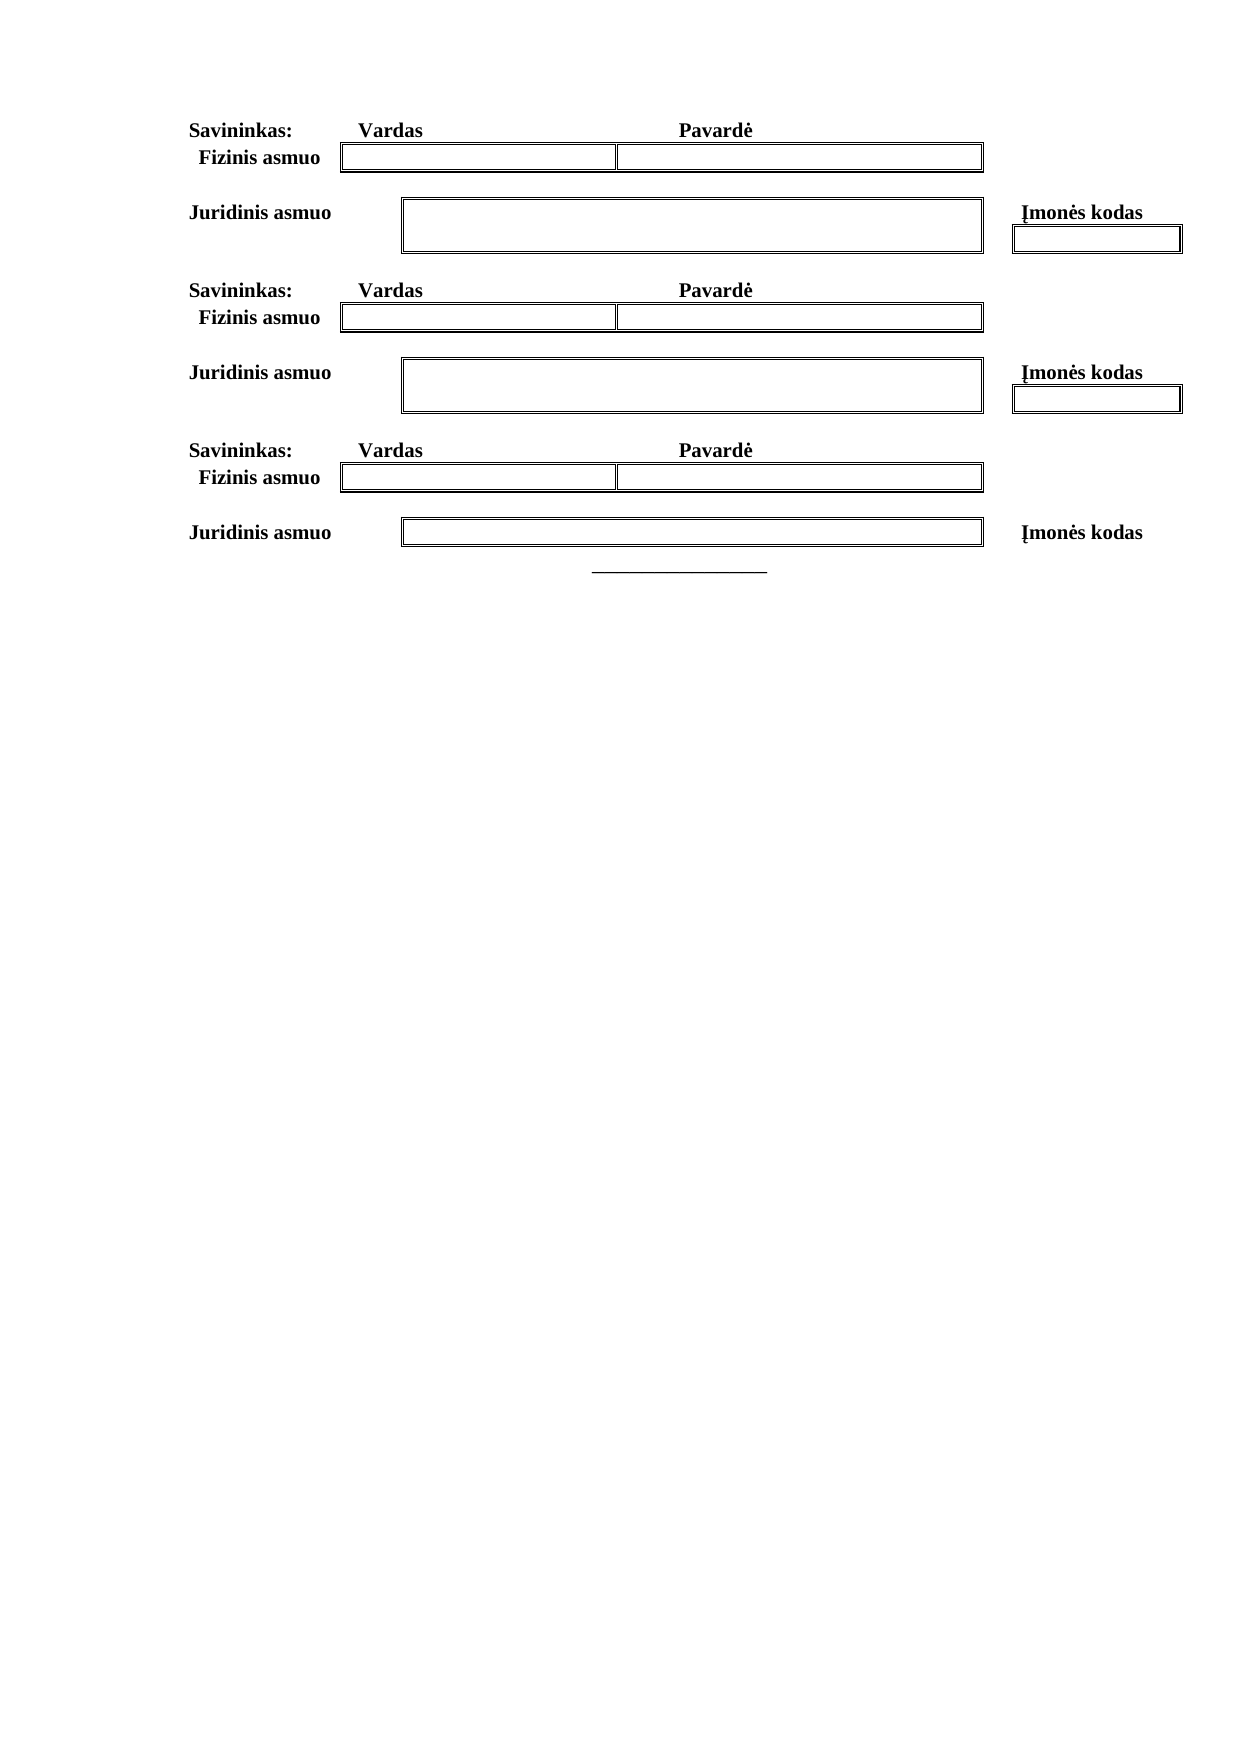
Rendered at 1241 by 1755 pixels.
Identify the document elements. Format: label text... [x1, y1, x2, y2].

table_cell Savininkas: [177, 118, 341, 142]
table_cell [177, 251, 1181, 278]
table_cell [983, 438, 1013, 462]
table_cell [404, 200, 981, 251]
table_cell Savininkas: [177, 438, 341, 462]
table_cell [984, 142, 1013, 169]
table_cell [177, 489, 1181, 517]
table_cell [984, 384, 1012, 411]
table_cell Vardas [341, 438, 662, 462]
table_cell Vardas [341, 278, 662, 302]
table_cell [343, 465, 615, 489]
table_cell [1013, 462, 1181, 489]
table_cell Juridinis asmuo [177, 517, 401, 544]
table_cell [983, 278, 1013, 302]
table_cell Pavardė [662, 118, 982, 142]
table_cell [618, 465, 981, 489]
table_cell Įmonės kodas [984, 357, 1181, 384]
text ______________ [177, 547, 1181, 576]
table_cell Įmonės kodas [984, 197, 1181, 224]
table_cell [177, 169, 1181, 197]
table_cell [1015, 227, 1179, 251]
table_cell [984, 462, 1013, 489]
table_cell [1013, 438, 1181, 462]
table_cell [1015, 387, 1179, 411]
table_cell [1013, 302, 1181, 329]
table_cell [618, 305, 981, 329]
table_cell Fizinis asmuo [177, 142, 340, 169]
table_cell [1013, 278, 1181, 302]
table_cell Pavardė [662, 278, 982, 302]
table_cell [984, 224, 1012, 251]
table_cell Fizinis asmuo [177, 462, 340, 489]
table_cell [177, 329, 1181, 357]
table_cell [404, 520, 981, 544]
table_cell [1013, 142, 1181, 169]
table_cell [404, 360, 981, 411]
table_cell Fizinis asmuo [177, 302, 340, 329]
table_cell [984, 302, 1013, 329]
table_cell Juridinis asmuo [177, 197, 401, 251]
table_cell Pavardė [662, 438, 982, 462]
table_cell [177, 411, 1181, 438]
table_cell Vardas [341, 118, 662, 142]
table_cell [1013, 118, 1181, 142]
table_cell [618, 145, 981, 169]
table_cell [983, 118, 1013, 142]
table_cell [343, 145, 615, 169]
table_cell Savininkas: [177, 278, 341, 302]
table_cell Įmonės kodas [984, 517, 1181, 544]
table_cell [343, 305, 615, 329]
table_cell Juridinis asmuo [177, 357, 401, 411]
